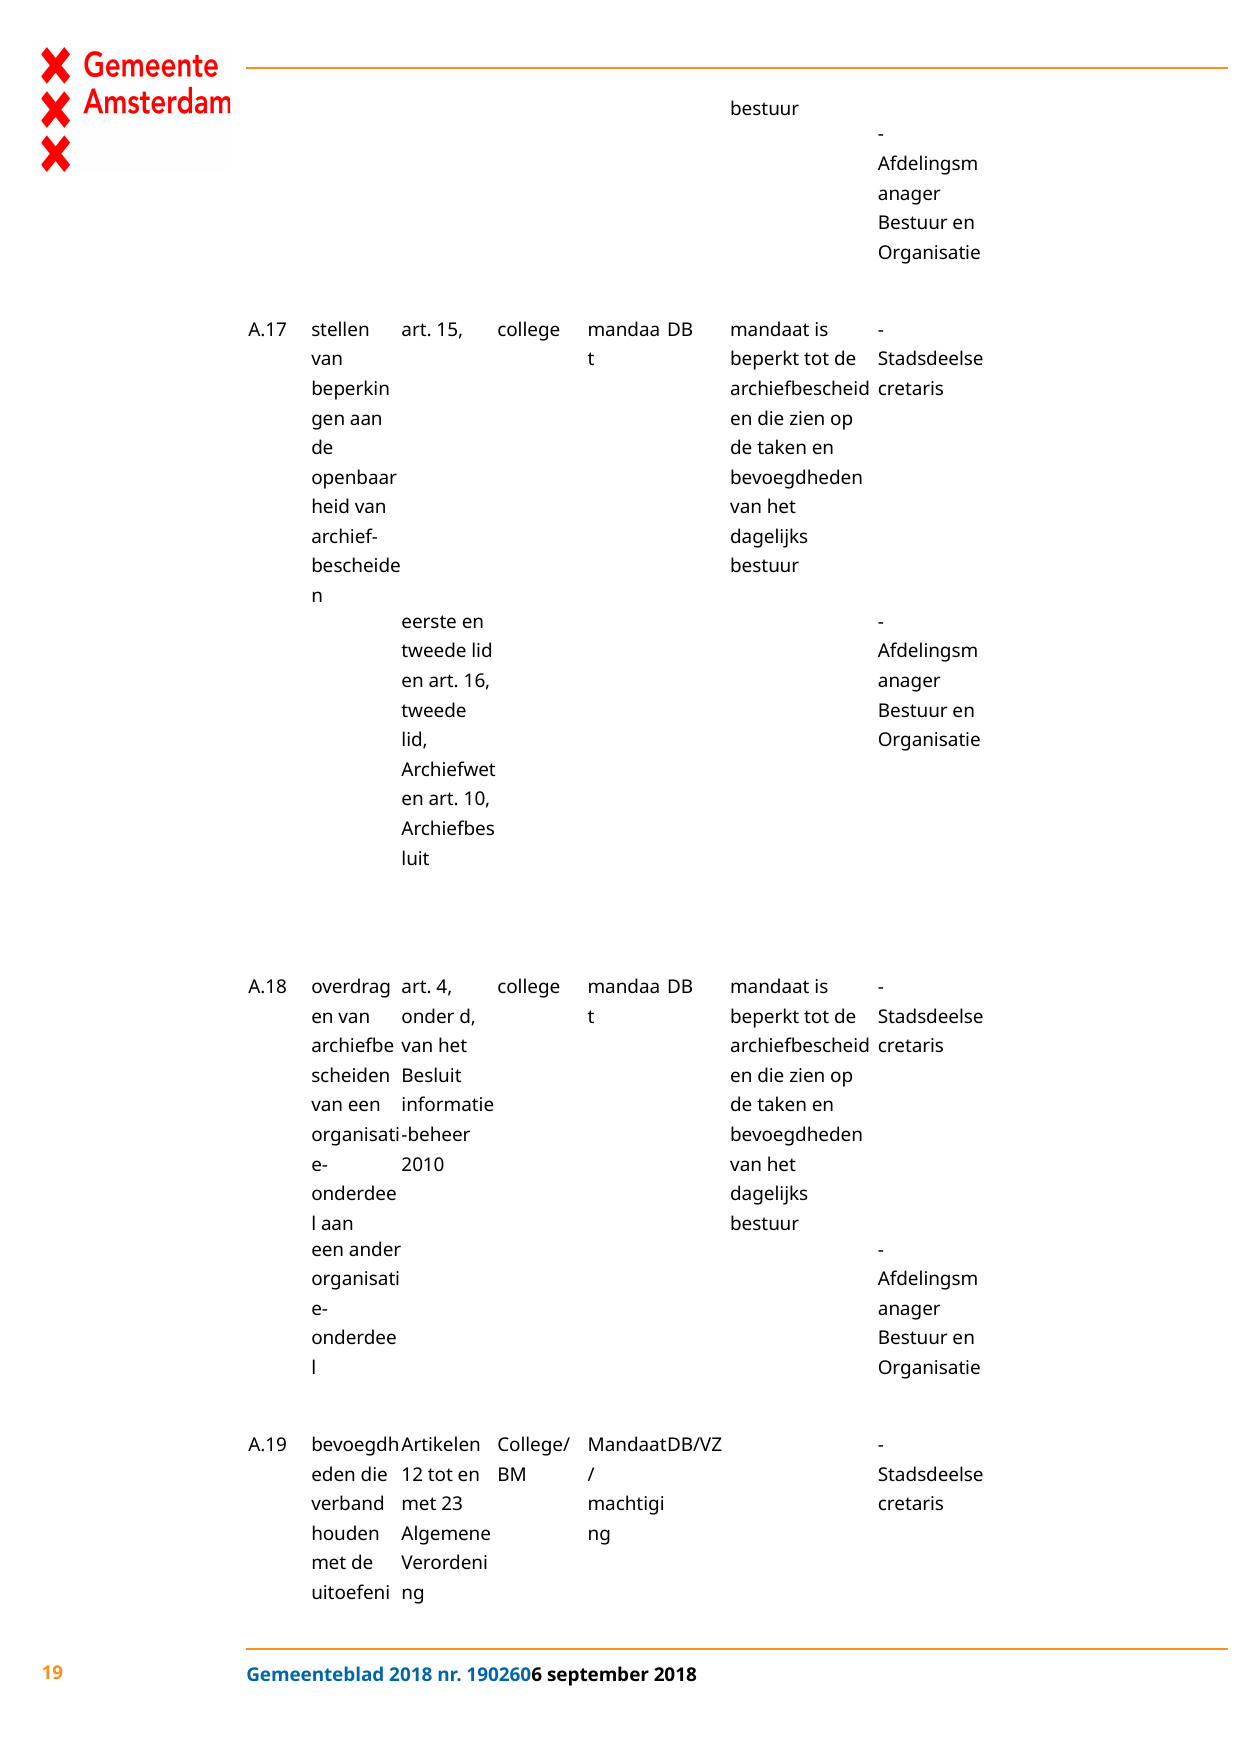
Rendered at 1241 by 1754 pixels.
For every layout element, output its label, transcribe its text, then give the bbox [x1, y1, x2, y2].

table_cell [311, 95, 401, 121]
table_cell [588, 948, 667, 973]
table_cell [1069, 290, 1152, 316]
table_cell [311, 265, 401, 290]
table_cell - Stadsdeelsecretaris [878, 973, 987, 1236]
table_cell DB [667, 973, 730, 1236]
table_cell [248, 95, 311, 121]
table_cell [497, 290, 587, 316]
table_cell [401, 1236, 497, 1380]
table_cell [667, 265, 730, 290]
table_cell [248, 922, 311, 948]
table_cell [987, 265, 1069, 290]
table_cell [1069, 922, 1152, 948]
table_cell [497, 870, 587, 896]
table_cell - Afdelingsmanager Bestuur en Organisatie [878, 121, 987, 264]
table_cell [878, 1406, 987, 1431]
table_cell [730, 948, 878, 973]
table_cell [1069, 896, 1152, 922]
table_cell [878, 95, 987, 121]
table_cell college [497, 316, 587, 608]
table_cell [667, 121, 730, 264]
table_cell [401, 948, 497, 973]
table_cell [878, 1380, 987, 1406]
table_cell [730, 1431, 878, 1605]
table_cell [588, 1380, 667, 1406]
table_cell [588, 290, 667, 316]
table_cell mandaat [588, 316, 667, 608]
table_cell [667, 1406, 730, 1431]
table_cell [1069, 948, 1152, 973]
table_cell [588, 922, 667, 948]
table_cell [730, 608, 878, 870]
table_cell [730, 870, 878, 896]
table_cell [987, 1380, 1069, 1406]
table_cell [987, 896, 1069, 922]
table_cell [987, 870, 1069, 896]
table_cell [401, 1406, 497, 1431]
table_cell eerste en tweede lid en art. 16, tweede lid, Archiefwet en art. 10, Archiefbesluit [401, 608, 497, 870]
table_cell College/BM [497, 1431, 587, 1605]
table_cell [878, 870, 987, 896]
table_cell [730, 265, 878, 290]
table_cell [730, 121, 878, 264]
table_cell [588, 95, 667, 121]
table_cell [730, 922, 878, 948]
table_cell [311, 121, 401, 264]
table_cell [588, 870, 667, 896]
table_cell [311, 948, 401, 973]
table_cell [401, 1380, 497, 1406]
table_cell college [497, 973, 587, 1236]
table_cell [497, 1236, 587, 1380]
table_cell [248, 290, 311, 316]
table_cell [878, 896, 987, 922]
table_cell [987, 316, 1069, 608]
table_cell [401, 95, 497, 121]
table_cell [878, 922, 987, 948]
table_cell A.18 [248, 973, 311, 1236]
table_cell [987, 290, 1069, 316]
table_cell [248, 608, 311, 870]
table_cell [248, 265, 311, 290]
table_cell [987, 948, 1069, 973]
table_cell [730, 896, 878, 922]
table_cell [1069, 95, 1152, 121]
table_cell [878, 290, 987, 316]
table_cell DB [667, 316, 730, 608]
table_cell [987, 608, 1069, 870]
table_cell [667, 922, 730, 948]
table_cell [401, 121, 497, 264]
table_cell [730, 290, 878, 316]
table_cell Mandaat/machtiging [588, 1431, 667, 1605]
table_cell [878, 948, 987, 973]
table_cell [311, 290, 401, 316]
table_cell [987, 1236, 1069, 1380]
table_cell - Afdelingsmanager Bestuur en Organisatie [878, 1236, 987, 1380]
table_cell [1069, 1431, 1152, 1605]
table_cell [248, 948, 311, 973]
table_cell [401, 870, 497, 896]
table_cell mandaat is beperkt tot de archiefbescheiden die zien op de taken en bevoegdheden van het dagelijks bestuur [730, 316, 878, 608]
table_cell [1069, 1380, 1152, 1406]
table_cell A.19 [248, 1431, 311, 1605]
table_cell een ander organisatie-onderdeel [311, 1236, 401, 1380]
table_cell [497, 121, 587, 264]
table_cell - Afdelingsmanager Bestuur en Organisatie [878, 608, 987, 870]
table_cell [1069, 316, 1152, 608]
table_cell [401, 290, 497, 316]
table_cell [248, 1380, 311, 1406]
table_cell [730, 1236, 878, 1380]
table_cell [497, 95, 587, 121]
table_cell [401, 265, 497, 290]
table_cell overdragen van archiefbescheiden van een organisatie-onderdeel aan [311, 973, 401, 1236]
table_cell [401, 896, 497, 922]
table_cell [497, 948, 587, 973]
table_cell [1069, 608, 1152, 870]
table_cell - Stadsdeelsecretaris [878, 316, 987, 608]
table_cell [667, 870, 730, 896]
table_cell [987, 973, 1069, 1236]
table_cell [987, 1406, 1069, 1431]
table_cell art. 15, [401, 316, 497, 608]
table_cell [667, 1380, 730, 1406]
table_cell [730, 1380, 878, 1406]
table_cell [987, 121, 1069, 264]
table_cell [667, 95, 730, 121]
picture [41, 47, 231, 172]
table_cell [311, 870, 401, 896]
table_cell A.17 [248, 316, 311, 608]
table_cell art. 4, onder d, van het Besluit informatie-beheer 2010 [401, 973, 497, 1236]
table_cell [497, 1406, 587, 1431]
table_cell [588, 896, 667, 922]
table_cell DB/VZ [667, 1431, 730, 1605]
table_cell [588, 265, 667, 290]
table_cell [667, 1236, 730, 1380]
table_cell bevoegdheden die verband houden met de uitoefeni [311, 1431, 401, 1605]
table_cell [730, 1406, 878, 1431]
table_cell [588, 121, 667, 264]
table_cell [1069, 265, 1152, 290]
table_cell [401, 922, 497, 948]
table_cell Artikelen 12 tot en met 23 Algemene Verordening [401, 1431, 497, 1605]
table_cell [311, 922, 401, 948]
table_cell [497, 265, 587, 290]
table_cell [311, 896, 401, 922]
table_cell mandaat [588, 973, 667, 1236]
table_cell [588, 1406, 667, 1431]
table_cell [1069, 1406, 1152, 1431]
table_cell [497, 896, 587, 922]
table_cell [311, 1406, 401, 1431]
table_cell [588, 1236, 667, 1380]
table_cell [1069, 973, 1152, 1236]
table_cell [1069, 121, 1152, 264]
table_cell [311, 1380, 401, 1406]
table_cell [987, 1431, 1069, 1605]
table_cell [588, 608, 667, 870]
table_cell [497, 1380, 587, 1406]
table_cell [1069, 870, 1152, 896]
table_cell [497, 608, 587, 870]
table_cell [878, 265, 987, 290]
table_cell [667, 896, 730, 922]
table_cell [248, 896, 311, 922]
table_cell [667, 948, 730, 973]
table_cell [248, 1236, 311, 1380]
table_cell stellen van beperkingen aan de openbaarheid van archief-bescheiden [311, 316, 401, 608]
table_cell mandaat is beperkt tot de archiefbescheiden die zien op de taken en bevoegdheden van het dagelijks bestuur [730, 973, 878, 1236]
table_cell bestuur [730, 95, 878, 121]
table_cell [667, 608, 730, 870]
table_cell [248, 121, 311, 264]
table_cell [987, 922, 1069, 948]
table_cell [987, 95, 1069, 121]
table_cell [248, 1406, 311, 1431]
table_cell [1069, 1236, 1152, 1380]
table_cell [667, 290, 730, 316]
table_cell [497, 922, 587, 948]
table_cell - Stadsdeelsecretaris [878, 1431, 987, 1605]
table_cell [248, 870, 311, 896]
table_cell [311, 608, 401, 870]
